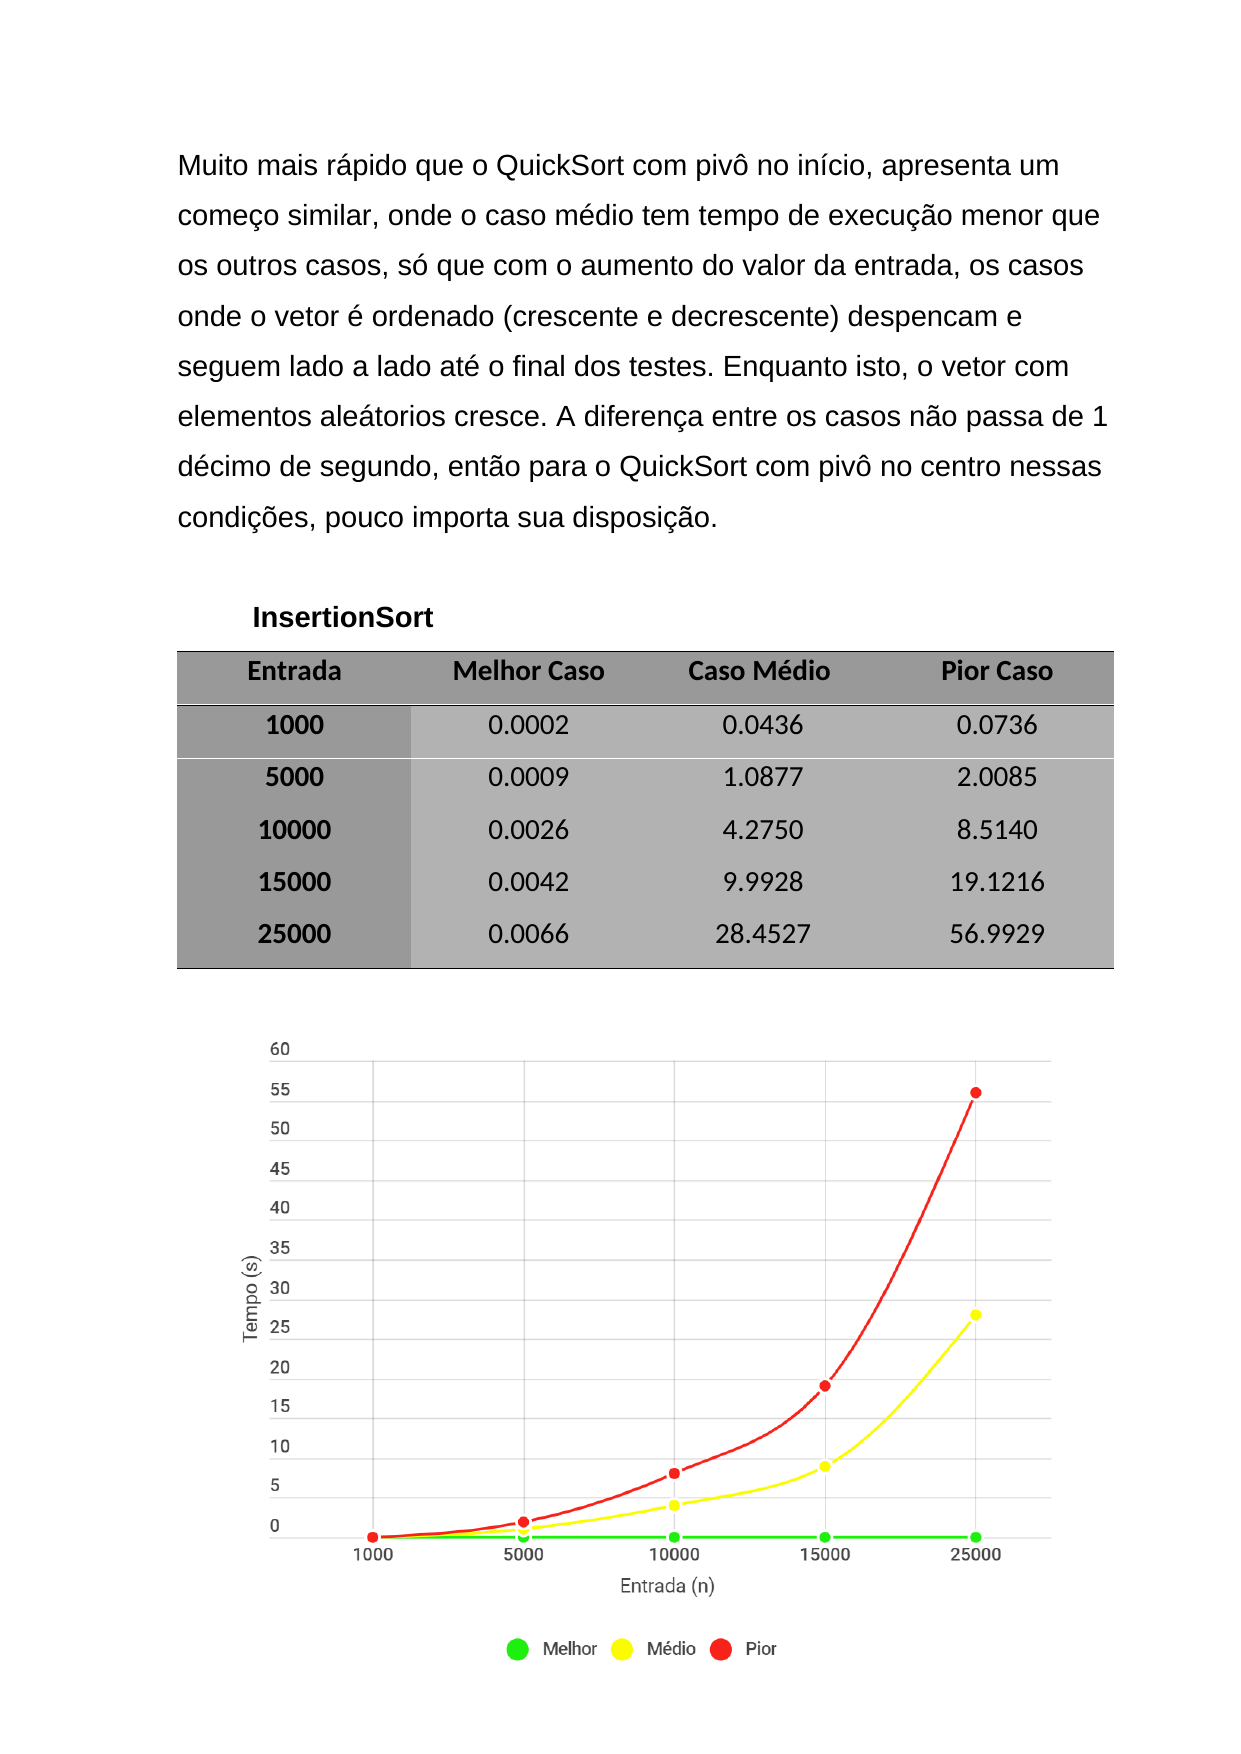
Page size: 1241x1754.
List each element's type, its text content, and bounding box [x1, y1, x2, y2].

table_cell 0.0002 [411, 706, 646, 758]
table_header Entrada [177, 652, 411, 704]
table_header Pior Caso [880, 652, 1114, 704]
table_cell 10000 [177, 811, 411, 863]
table_cell 4.2750 [646, 811, 880, 863]
picture [177, 1016, 1115, 1674]
table_cell 0.0026 [411, 811, 646, 863]
text Muito mais rápido que o QuickSort com pivô no início, apresenta um começo similar, onde o caso médio tem tempo de execução menor que os outros casos, só que com o aumento do valor da entrada, os casos onde o vetor é ordenado (crescente e decrescente) despencam e seguem lado a lado até o final dos testes. Enquanto isto, o vetor com elementos aleátorios cresce. A diferença entre os casos não passa de 1 décimo de segundo, então para o QuickSort com pivô no centro nessas condições, pouco importa sua disposição. [177, 148, 1114, 533]
table_cell 9.9928 [646, 863, 880, 915]
table_cell 28.4527 [646, 915, 880, 968]
table_cell 15000 [177, 863, 411, 915]
table_cell 0.0042 [411, 863, 646, 915]
table_header Caso Médio [646, 652, 880, 704]
table_cell 8.5140 [880, 811, 1114, 863]
text InsertionSort [177, 600, 1114, 634]
table_cell 19.1216 [880, 863, 1114, 915]
table_cell 1.0877 [646, 759, 880, 811]
table_cell 5000 [177, 759, 411, 811]
table_cell 0.0066 [411, 915, 646, 968]
table_cell 25000 [177, 915, 411, 968]
table_header Melhor Caso [411, 652, 646, 704]
table_cell 1000 [177, 706, 411, 758]
table_cell 0.0009 [411, 759, 646, 811]
table_cell 56.9929 [880, 915, 1114, 968]
table_cell 0.0736 [880, 706, 1114, 758]
table_cell 0.0436 [646, 706, 880, 758]
table_cell 2.0085 [880, 759, 1114, 811]
